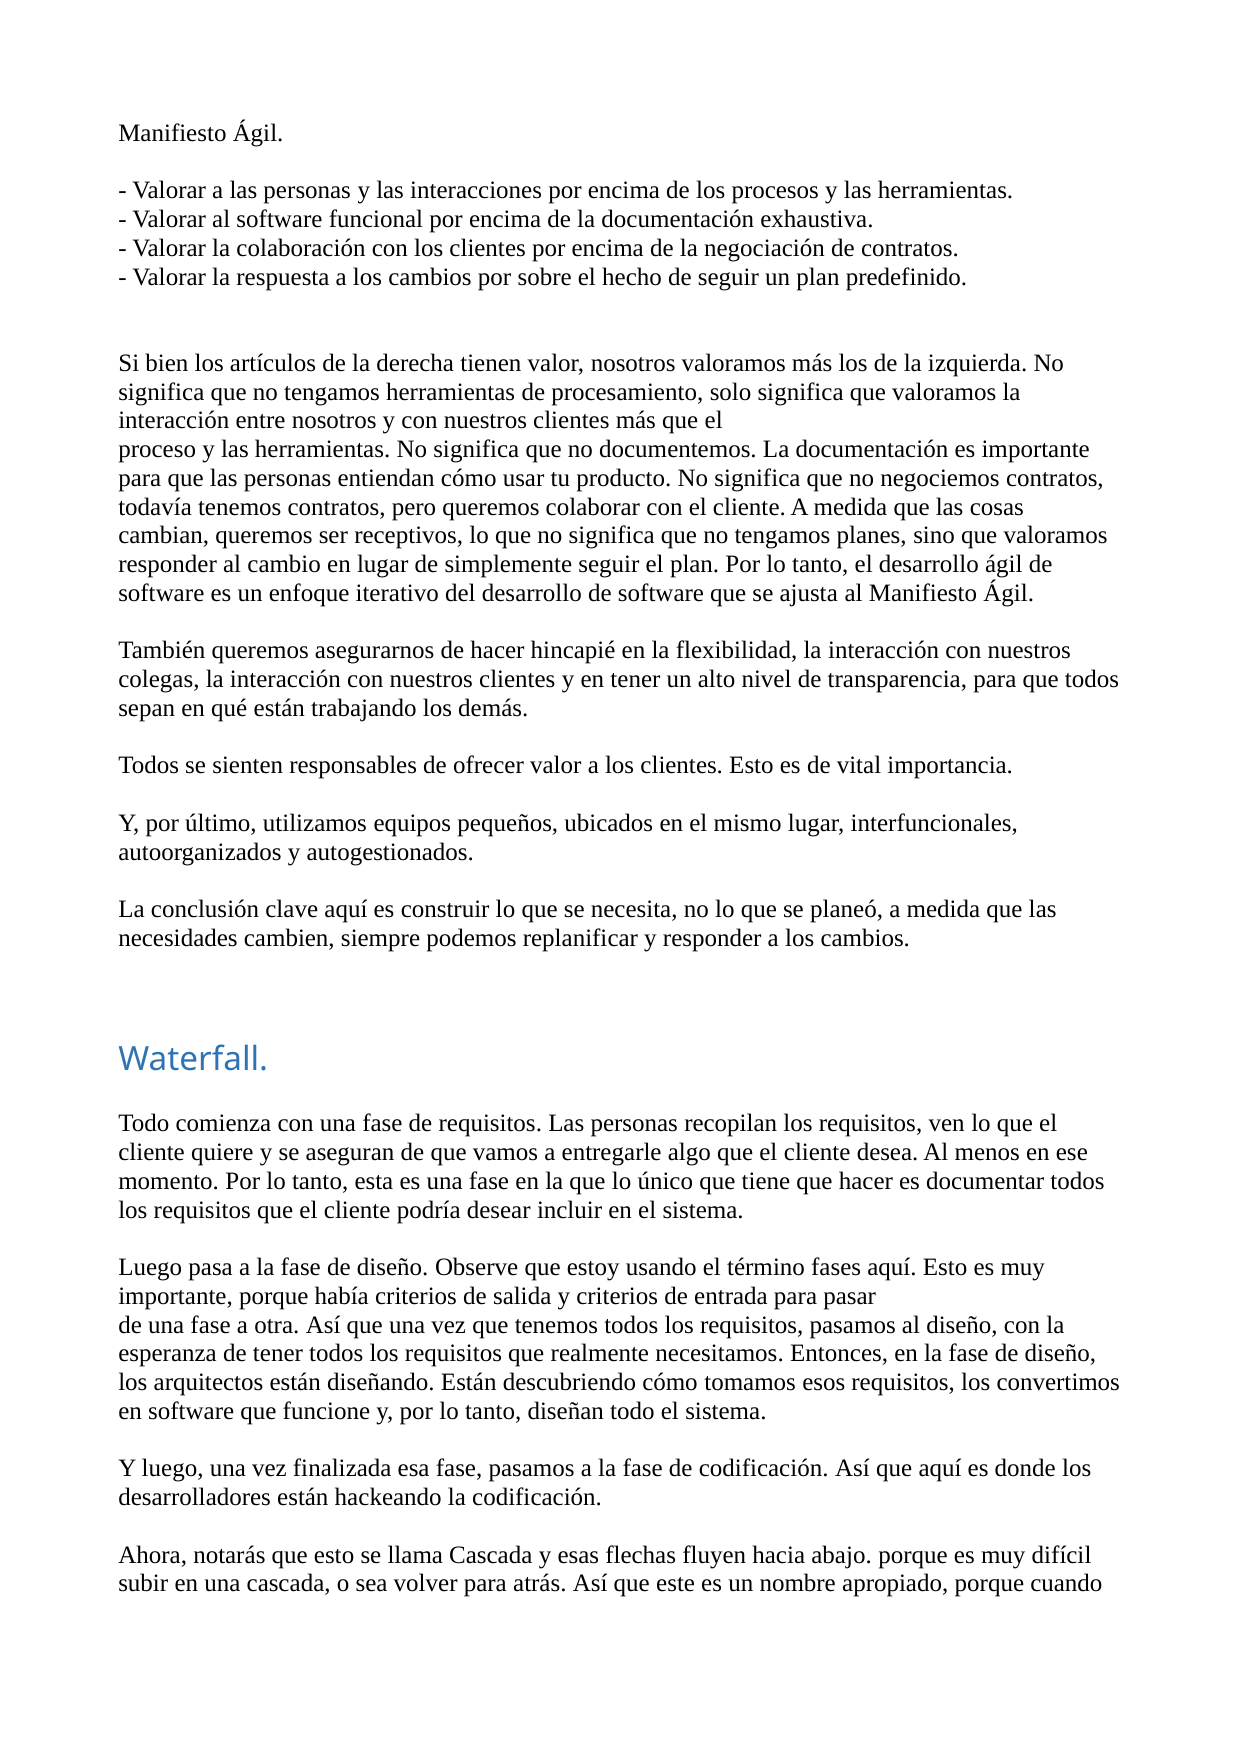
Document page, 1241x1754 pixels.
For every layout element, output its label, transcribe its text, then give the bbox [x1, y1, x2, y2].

text Y luego, una vez finalizada esa fase, pasamos a la fase de codificación. Así que aquí es donde los desarrolladores están hackeando la codificación. [118, 1453, 1122, 1511]
text Todos se sienten responsables de ofrecer valor a los clientes. Esto es de vital importancia. [118, 751, 1122, 779]
text También queremos asegurarnos de hacer hincapié en la flexibilidad, la interacción con nuestros colegas, la interacción con nuestros clientes y en tener un alto nivel de transparencia, para que todos sepan en qué están trabajando los demás. [118, 636, 1122, 722]
text Luego pasa a la fase de diseño. Observe que estoy usando el término fases aquí. Esto es muy importante, porque había criterios de salida y criterios de entrada para pasar [118, 1252, 1122, 1310]
text - Valorar la respuesta a los cambios por sobre el hecho de seguir un plan predefinido. [118, 262, 1122, 291]
text - Valorar la colaboración con los clientes por encima de la negociación de contratos. [118, 233, 1122, 262]
text todavía tenemos contratos, pero queremos colaborar con el cliente. A medida que las cosas [118, 492, 1122, 521]
text La conclusión clave aquí es construir lo que se necesita, no lo que se planeó, a medida que las necesidades cambien, siempre podemos replanificar y responder a los cambios. [118, 894, 1122, 952]
text Manifiesto Ágil. [118, 118, 1122, 147]
text de una fase a otra. Así que una vez que tenemos todos los requisitos, pasamos al diseño, con la esperanza de tener todos los requisitos que realmente necesitamos. Entonces, en la fase de diseño, los arquitectos están diseñando. Están descubriendo cómo tomamos esos requisitos, los convertimos en software que funcione y, por lo tanto, diseñan todo el sistema. [118, 1310, 1122, 1425]
text - Valorar al software funcional por encima de la documentación exhaustiva. [118, 204, 1122, 233]
text Y, por último, utilizamos equipos pequeños, ubicados en el mismo lugar, interfuncionales, autoorganizados y autogestionados. [118, 808, 1122, 866]
text Ahora, notarás que esto se llama Cascada y esas flechas fluyen hacia abajo. porque es muy difícil subir en una cascada, o sea volver para atrás. Así que este es un nombre apropiado, porque cuando [118, 1540, 1122, 1597]
text - Valorar a las personas y las interacciones por encima de los procesos y las herramientas. [118, 176, 1122, 204]
text proceso y las herramientas. No significa que no documentemos. La documentación es importante para que las personas entiendan cómo usar tu producto. No significa que no negociemos contratos, [118, 434, 1122, 492]
subtitle Waterfall. [118, 1034, 1122, 1080]
text cambian, queremos ser receptivos, lo que no significa que no tengamos planes, sino que valoramos responder al cambio en lugar de simplemente seguir el plan. Por lo tanto, el desarrollo ágil de software es un enfoque iterativo del desarrollo de software que se ajusta al Manifiesto Ágil. [118, 521, 1122, 607]
text Si bien los artículos de la derecha tienen valor, nosotros valoramos más los de la izquierda. No significa que no tengamos herramientas de procesamiento, solo significa que valoramos la interacción entre nosotros y con nuestros clientes más que el [118, 348, 1122, 434]
text Todo comienza con una fase de requisitos. Las personas recopilan los requisitos, ven lo que el cliente quiere y se aseguran de que vamos a entregarle algo que el cliente desea. Al menos en ese momento. Por lo tanto, esta es una fase en la que lo único que tiene que hacer es documentar todos los requisitos que el cliente podría desear incluir en el sistema. [118, 1108, 1122, 1223]
